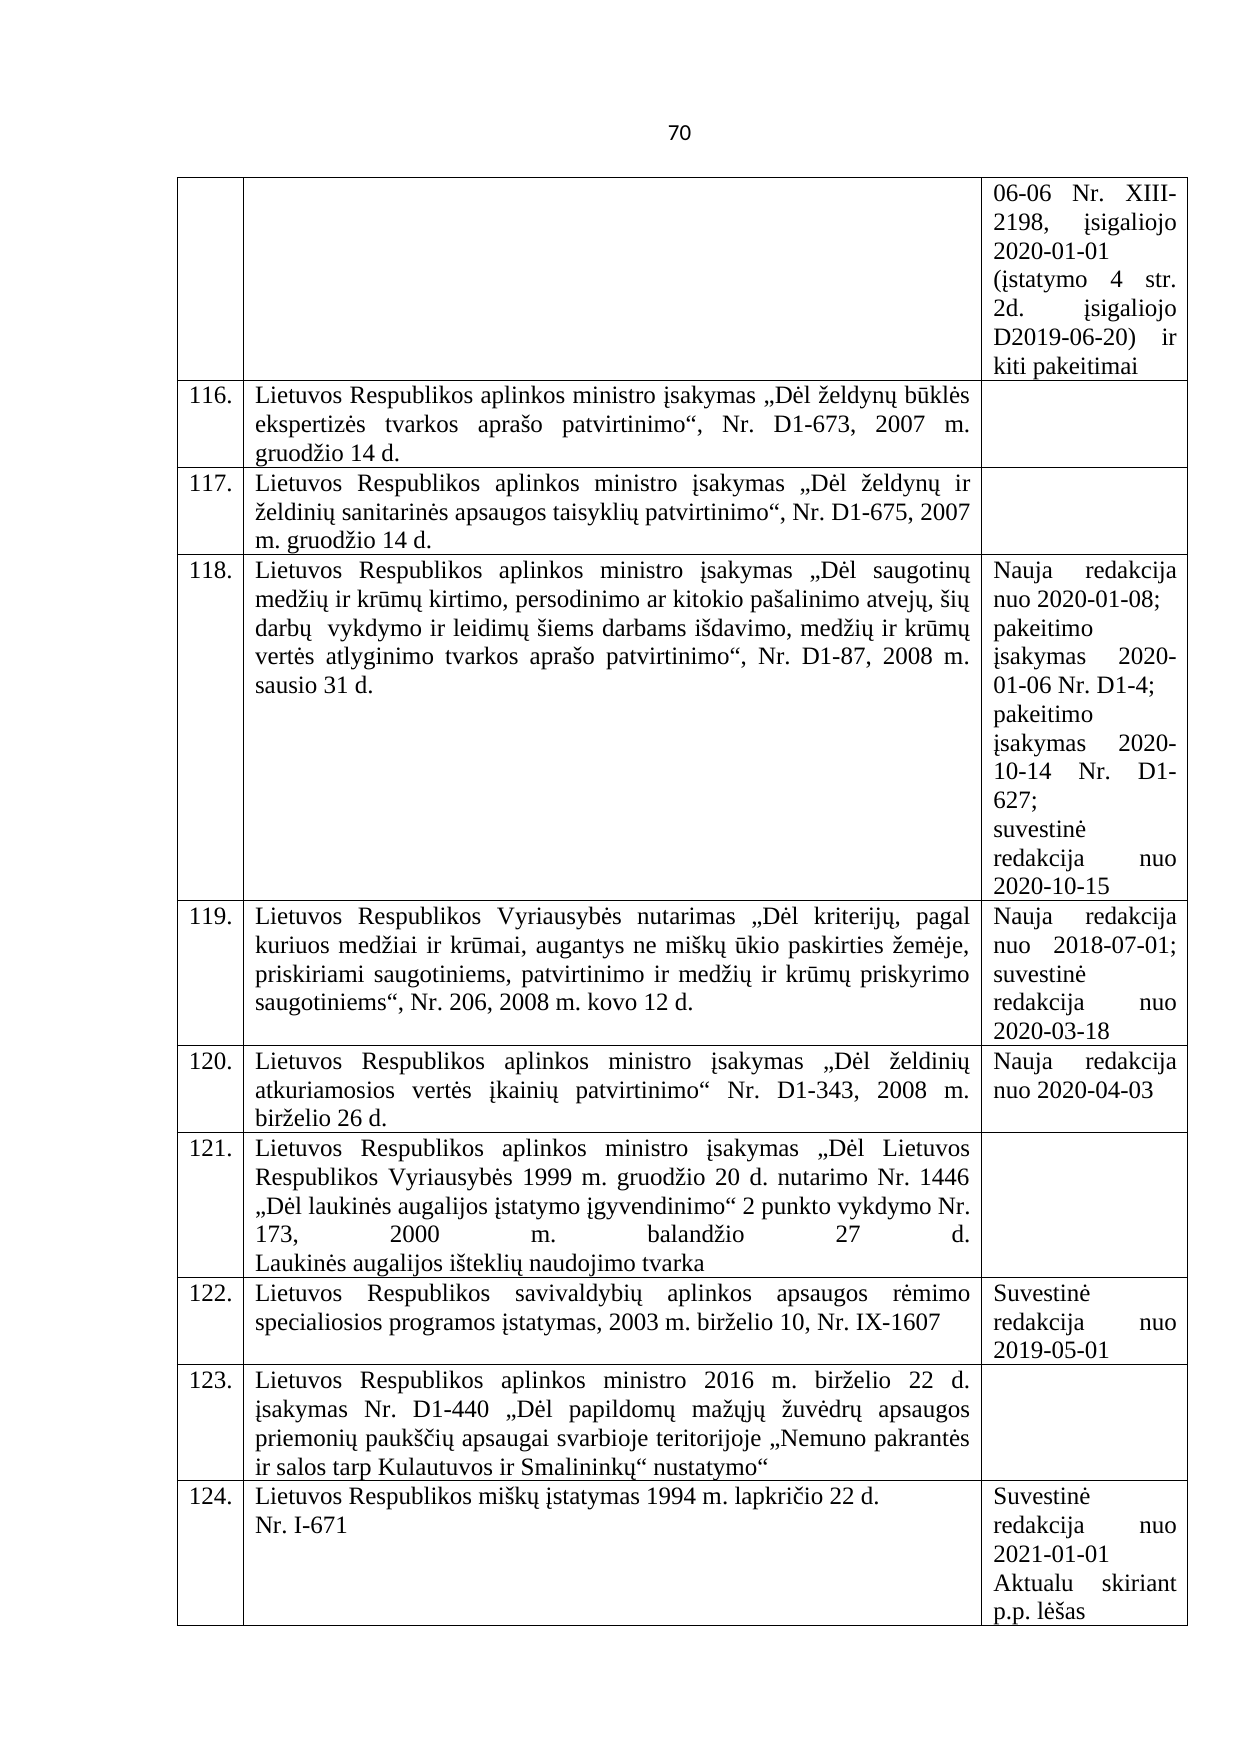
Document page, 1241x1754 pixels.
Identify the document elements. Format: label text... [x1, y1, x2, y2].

table_cell Lietuvos Respublikos aplinkos ministro įsakymas „Dėl želdynų būklės ekspertizės tvarkos aprašo patvirtinimo“, Nr. D1-673, 2007 m. gruodžio 14 d. [244, 381, 981, 467]
table_cell 124. [178, 1481, 243, 1625]
table_cell 117. [178, 468, 243, 554]
table_cell Lietuvos Respublikos aplinkos ministro įsakymas „Dėl želdinių atkuriamosios vertės įkainių patvirtinimo“ Nr. D1-343, 2008 m. birželio 26 d. [244, 1046, 981, 1132]
table_cell Lietuvos Respublikos Vyriausybės nutarimas „Dėl kriterijų, pagal kuriuos medžiai ir krūmai, augantys ne miškų ūkio paskirties žemėje, priskiriami saugotiniems, patvirtinimo ir medžių ir krūmų priskyrimo saugotiniems“, Nr. 206, 2008 m. kovo 12 d. [244, 901, 981, 1045]
table_cell Lietuvos Respublikos aplinkos ministro įsakymas „Dėl saugotinų medžių ir krūmų kirtimo, persodinimo ar kitokio pašalinimo atvejų, šių darbų vykdymo ir leidimų šiems darbams išdavimo, medžių ir krūmų vertės atlyginimo tvarkos aprašo patvirtinimo“, Nr. D1-87, 2008 m. sausio 31 d. [244, 555, 981, 900]
table_cell [982, 381, 1187, 467]
table_cell 119. [178, 901, 243, 1045]
table_cell Nauja redakcija nuo 2020-01-08; pakeitimo įsakymas 2020-01-06 Nr. D1-4; pakeitimo įsakymas 2020-10-14 Nr. D1-627; suvestinė redakcija nuo 2020-10-15 [982, 555, 1187, 900]
table_cell Lietuvos Respublikos aplinkos ministro įsakymas „Dėl Lietuvos Respublikos Vyriausybės 1999 m. gruodžio 20 d. nutarimo Nr. 1446 „Dėl laukinės augalijos įstatymo įgyvendinimo“ 2 punkto vykdymo Nr. 173, 2000 m. balandžio 27 d. Laukinės augalijos išteklių naudojimo tvarka [244, 1133, 981, 1277]
table_cell 116. [178, 381, 243, 467]
table_cell 121. [178, 1133, 243, 1277]
table_cell [178, 178, 243, 379]
table_cell Suvestinė redakcija nuo 2021-01-01 Aktualu skiriant p.p. lėšas [982, 1481, 1187, 1625]
table_cell Suvestinė redakcija nuo 2019-05-01 [982, 1278, 1187, 1364]
table_cell [982, 1133, 1187, 1277]
table_cell [982, 1365, 1187, 1480]
table_cell Lietuvos Respublikos aplinkos ministro įsakymas „Dėl želdynų ir želdinių sanitarinės apsaugos taisyklių patvirtinimo“, Nr. D1-675, 2007 m. gruodžio 14 d. [244, 468, 981, 554]
table_cell [982, 468, 1187, 554]
table_cell 120. [178, 1046, 243, 1132]
table_cell Lietuvos Respublikos miškų įstatymas 1994 m. lapkričio 22 d. Nr. I-671 [244, 1481, 981, 1625]
table_cell [244, 178, 981, 379]
table_cell 118. [178, 555, 243, 900]
table_cell 123. [178, 1365, 243, 1480]
table_cell Lietuvos Respublikos aplinkos ministro 2016 m. birželio 22 d. įsakymas Nr. D1-440 „Dėl papildomų mažųjų žuvėdrų apsaugos priemonių paukščių apsaugai svarbioje teritorijoje „Nemuno pakrantės ir salos tarp Kulautuvos ir Smalininkų“ nustatymo“ [244, 1365, 981, 1480]
table_cell 06-06 Nr. XIII-2198, įsigaliojo 2020-01-01 (įstatymo 4 str. 2d. įsigaliojo D2019-06-20) ir kiti pakeitimai [982, 178, 1187, 379]
table_cell Nauja redakcija nuo 2020-04-03 [982, 1046, 1187, 1132]
table_cell Lietuvos Respublikos savivaldybių aplinkos apsaugos rėmimo specialiosios programos įstatymas, 2003 m. birželio 10, Nr. IX-1607 [244, 1278, 981, 1364]
table_cell 122. [178, 1278, 243, 1364]
table_cell Nauja redakcija nuo 2018-07-01; suvestinė redakcija nuo 2020-03-18 [982, 901, 1187, 1045]
